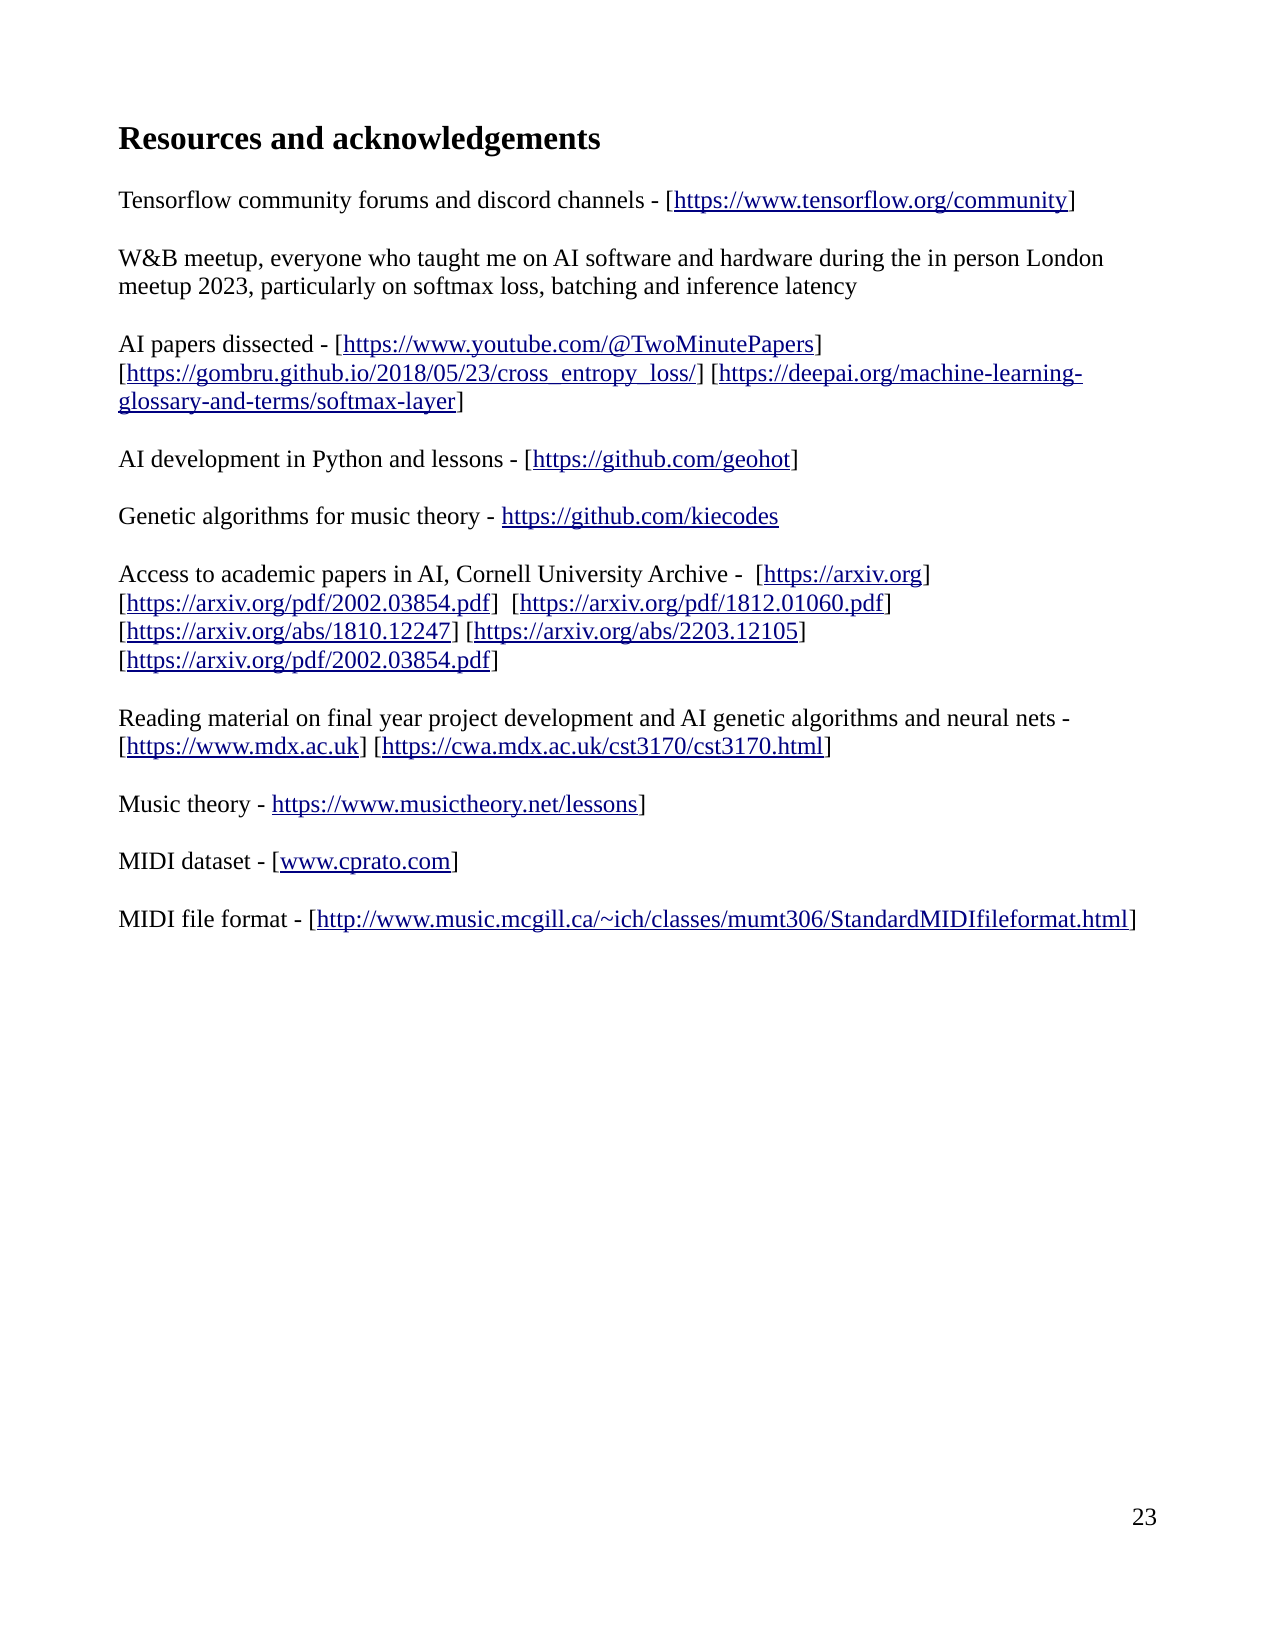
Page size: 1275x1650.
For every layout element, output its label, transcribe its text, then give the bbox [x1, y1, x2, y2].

text W&B meetup, everyone who taught me on AI software and hardware during the in person London [118, 243, 1157, 271]
text Reading material on final year project development and AI genetic algorithms and neural nets - [https://www.mdx.ac.uk] [https://cwa.mdx.ac.uk/cst3170/cst3170.html] [118, 703, 1157, 760]
text AI papers dissected - [https://www.youtube.com/@TwoMinutePapers] [https://gombru.github.io/2018/05/23/cross_entropy_loss/] [https://deepai.org/machine-learning-glossary-and-terms/softmax-layer] [118, 329, 1157, 415]
text [https://arxiv.org/pdf/2002.03854.pdf] [https://arxiv.org/pdf/1812.01060.pdf] [https://arxiv.org/abs/1810.12247] [https://arxiv.org/abs/2203.12105] [https://arxiv.org/pdf/2002.03854.pdf] [118, 588, 1157, 674]
text Resources and acknowledgements [118, 118, 1157, 156]
text MIDI file format - [http://www.music.mcgill.ca/~ich/classes/mumt306/StandardMIDIfileformat.html] [118, 904, 1157, 933]
text Tensorflow community forums and discord channels - [https://www.tensorflow.org/community] [118, 185, 1157, 214]
text MIDI dataset - [www.cprato.com] [118, 846, 1157, 875]
text AI development in Python and lessons - [https://github.com/geohot] [118, 444, 1157, 473]
text Access to academic papers in AI, Cornell University Archive - [https://arxiv.org] [118, 559, 1157, 588]
text meetup 2023, particularly on softmax loss, batching and inference latency [118, 271, 1157, 300]
text Genetic algorithms for music theory - https://github.com/kiecodes [118, 501, 1157, 530]
text Music theory - https://www.musictheory.net/lessons] [118, 789, 1157, 818]
